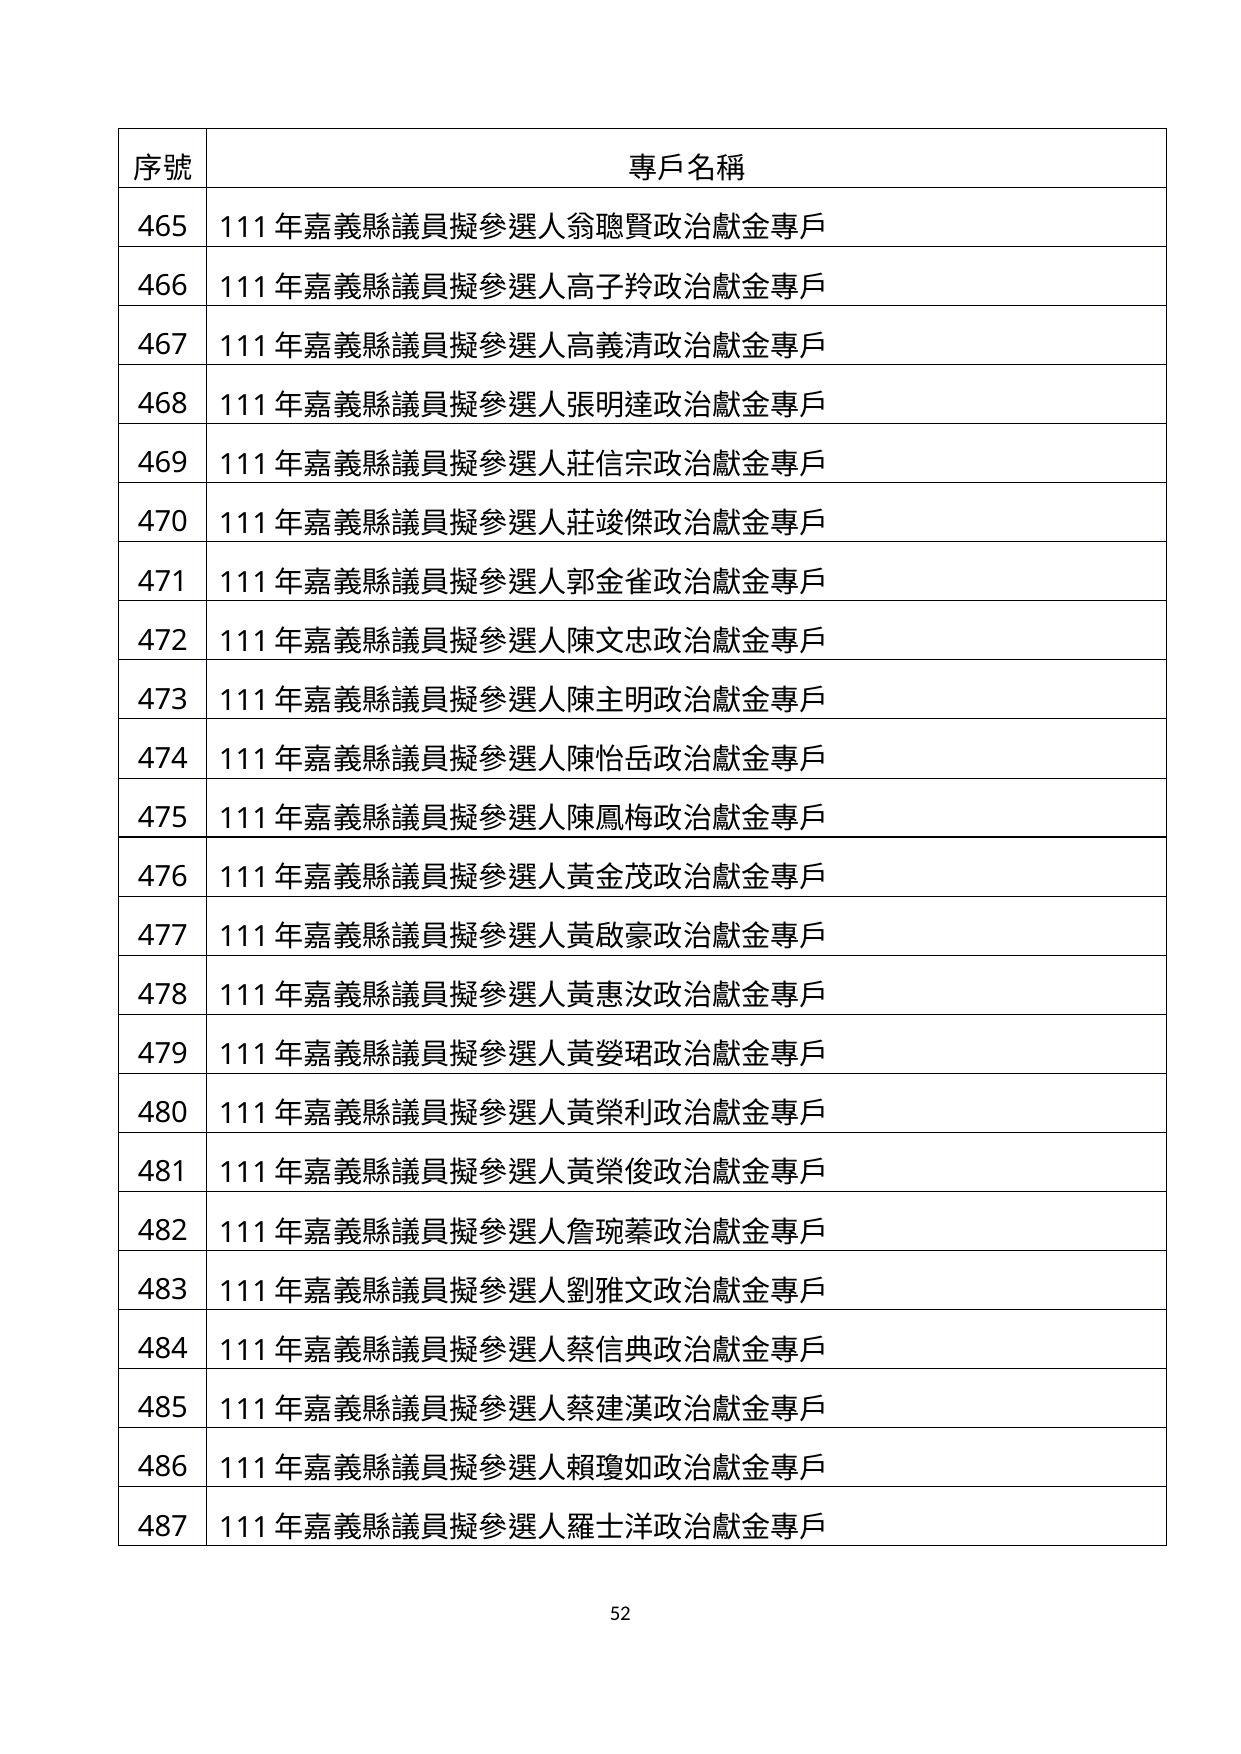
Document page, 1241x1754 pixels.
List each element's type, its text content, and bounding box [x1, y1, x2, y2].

table_cell 479 [119, 1015, 206, 1073]
table_cell 471 [119, 542, 206, 600]
table_cell 483 [119, 1251, 206, 1309]
table_cell 111年嘉義縣議員擬參選人莊竣傑政治獻金專戶 [207, 483, 1166, 541]
table_header 序號 [119, 129, 206, 187]
table_cell 487 [119, 1487, 206, 1545]
table_cell 474 [119, 719, 206, 777]
table_cell 111年嘉義縣議員擬參選人劉雅文政治獻金專戶 [207, 1251, 1166, 1309]
table_cell 111年嘉義縣議員擬參選人翁聰賢政治獻金專戶 [207, 188, 1166, 246]
table_cell 111年嘉義縣議員擬參選人陳主明政治獻金專戶 [207, 660, 1166, 718]
table_cell 111年嘉義縣議員擬參選人黃嫈珺政治獻金專戶 [207, 1015, 1166, 1073]
table_cell 465 [119, 188, 206, 246]
table_cell 475 [119, 779, 206, 836]
table_cell 111年嘉義縣議員擬參選人黃金茂政治獻金專戶 [207, 838, 1166, 896]
table_cell 470 [119, 483, 206, 541]
table_cell 111年嘉義縣議員擬參選人陳文忠政治獻金專戶 [207, 601, 1166, 659]
table_cell 467 [119, 306, 206, 364]
table_cell 111年嘉義縣議員擬參選人高子羚政治獻金專戶 [207, 247, 1166, 305]
table_cell 111年嘉義縣議員擬參選人莊信宗政治獻金專戶 [207, 424, 1166, 482]
table_cell 111年嘉義縣議員擬參選人羅士洋政治獻金專戶 [207, 1487, 1166, 1545]
table_cell 481 [119, 1133, 206, 1191]
table_cell 111年嘉義縣議員擬參選人陳怡岳政治獻金專戶 [207, 719, 1166, 777]
table_cell 111年嘉義縣議員擬參選人黃惠汝政治獻金專戶 [207, 956, 1166, 1014]
table_cell 468 [119, 365, 206, 423]
table_cell 486 [119, 1428, 206, 1486]
table_header 專戶名稱 [207, 129, 1166, 187]
table_cell 111年嘉義縣議員擬參選人賴瓊如政治獻金專戶 [207, 1428, 1166, 1486]
table_cell 466 [119, 247, 206, 305]
table_cell 485 [119, 1369, 206, 1427]
table_cell 111年嘉義縣議員擬參選人詹琬蓁政治獻金專戶 [207, 1192, 1166, 1250]
table_cell 478 [119, 956, 206, 1014]
table_cell 480 [119, 1074, 206, 1132]
table_cell 469 [119, 424, 206, 482]
table_cell 473 [119, 660, 206, 718]
table_cell 111年嘉義縣議員擬參選人張明達政治獻金專戶 [207, 365, 1166, 423]
table_cell 111年嘉義縣議員擬參選人蔡信典政治獻金專戶 [207, 1310, 1166, 1368]
table_cell 477 [119, 897, 206, 954]
table_cell 111年嘉義縣議員擬參選人郭金雀政治獻金專戶 [207, 542, 1166, 600]
table_cell 482 [119, 1192, 206, 1250]
table_cell 111年嘉義縣議員擬參選人高義清政治獻金專戶 [207, 306, 1166, 364]
table_cell 484 [119, 1310, 206, 1368]
table_cell 111年嘉義縣議員擬參選人黃啟豪政治獻金專戶 [207, 897, 1166, 954]
table_cell 472 [119, 601, 206, 659]
table_cell 111年嘉義縣議員擬參選人黃榮利政治獻金專戶 [207, 1074, 1166, 1132]
table_cell 111年嘉義縣議員擬參選人黃榮俊政治獻金專戶 [207, 1133, 1166, 1191]
table_cell 476 [119, 838, 206, 896]
table_cell 111年嘉義縣議員擬參選人陳鳳梅政治獻金專戶 [207, 779, 1166, 836]
table_cell 111年嘉義縣議員擬參選人蔡建漢政治獻金專戶 [207, 1369, 1166, 1427]
